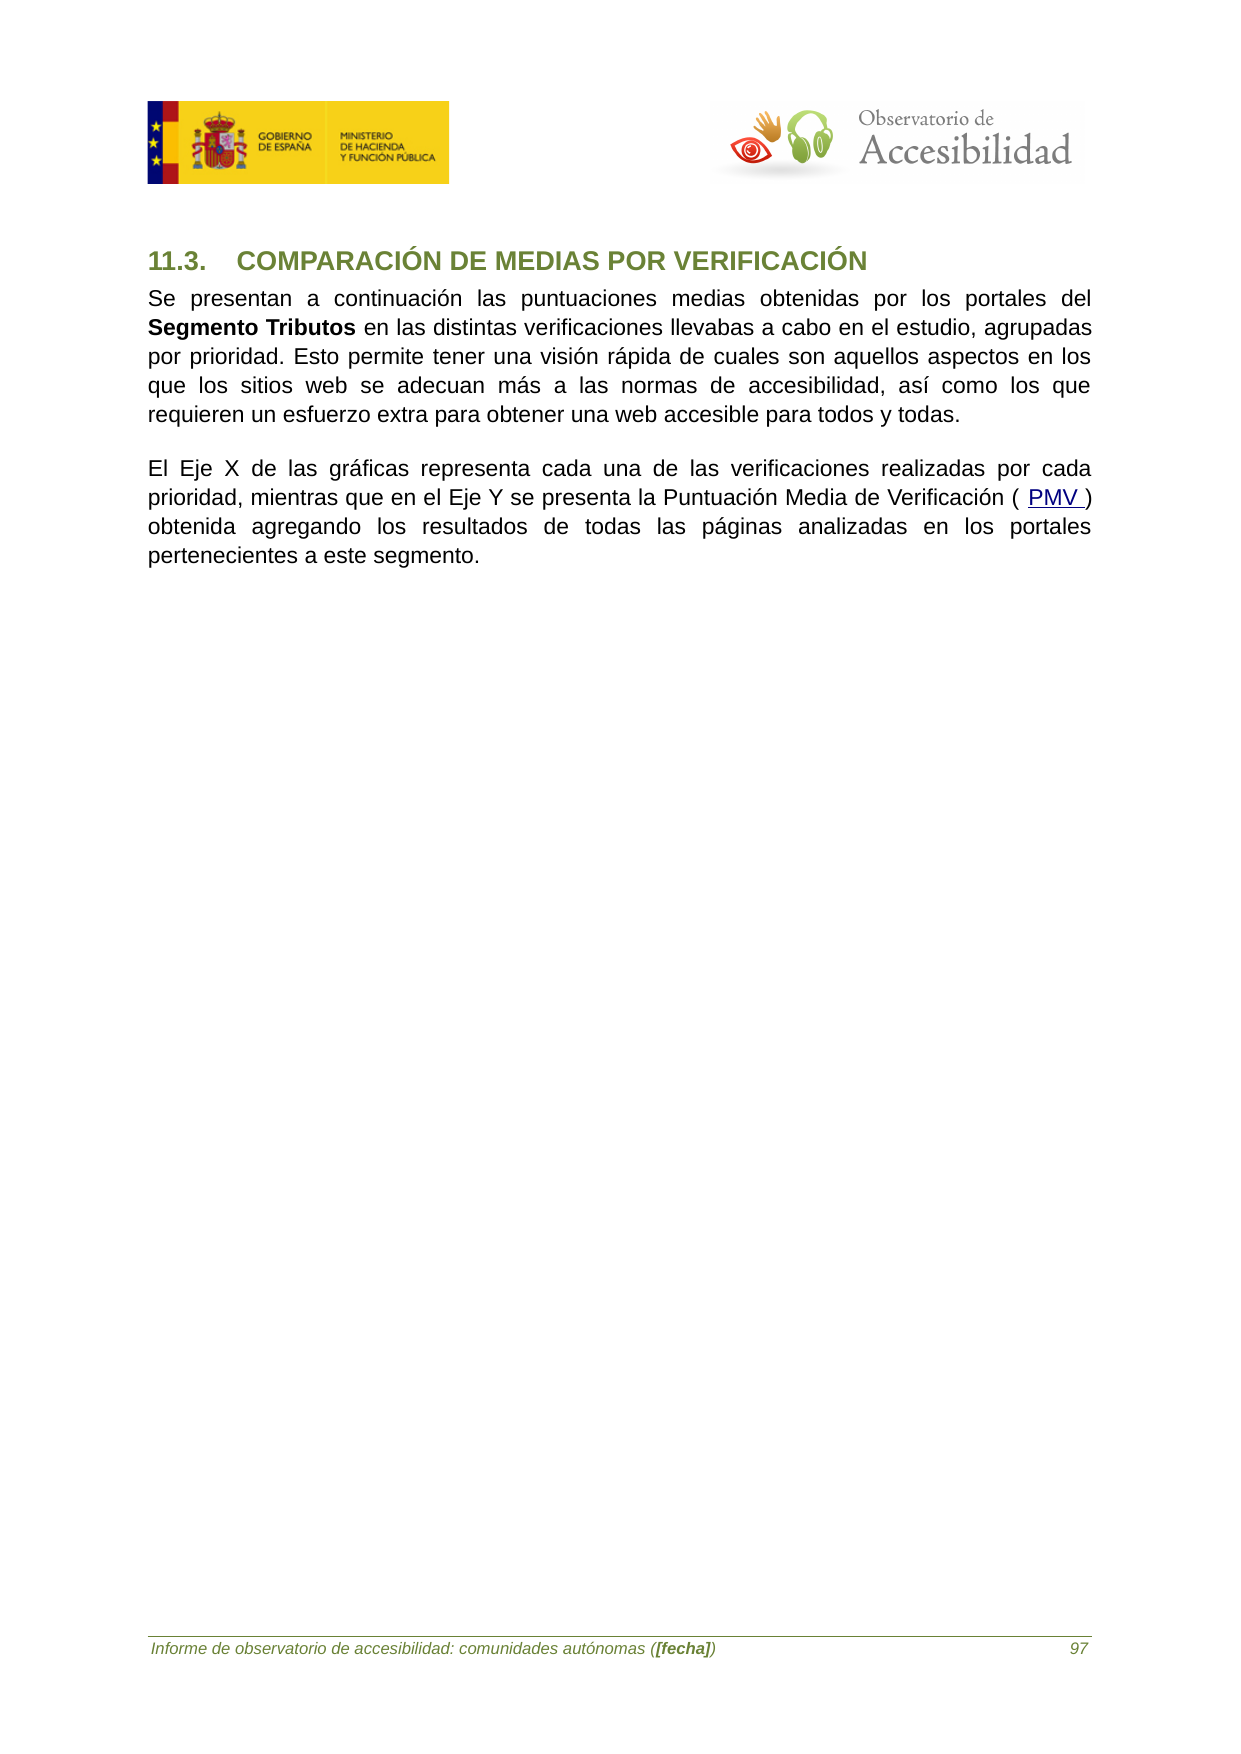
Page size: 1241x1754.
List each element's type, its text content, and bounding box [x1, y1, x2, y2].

text El Eje X de las gráficas representa cada una de las verificaciones realizadas por cada prioridad, mientras que en el Eje Y se presenta la Puntuación Media de Verificación ( PMV ) obtenida agregando los resultados de todas las páginas analizadas en los portales pertenecientes a este segmento. [148, 455, 1092, 568]
picture [710, 101, 1086, 184]
subtitle Comparación de medias por verificación [148, 245, 1092, 276]
picture [147, 101, 450, 184]
text Se presentan a continuación las puntuaciones medias obtenidas por los portales del Segmento Tributos en las distintas verificaciones llevabas a cabo en el estudio, agrupadas por prioridad. Esto permite tener una visión rápida de cuales son aquellos aspectos en los que los sitios web se adecuan más a las normas de accesibilidad, así como los que requieren un esfuerzo extra para obtener una web accesible para todos y todas. [148, 285, 1092, 427]
